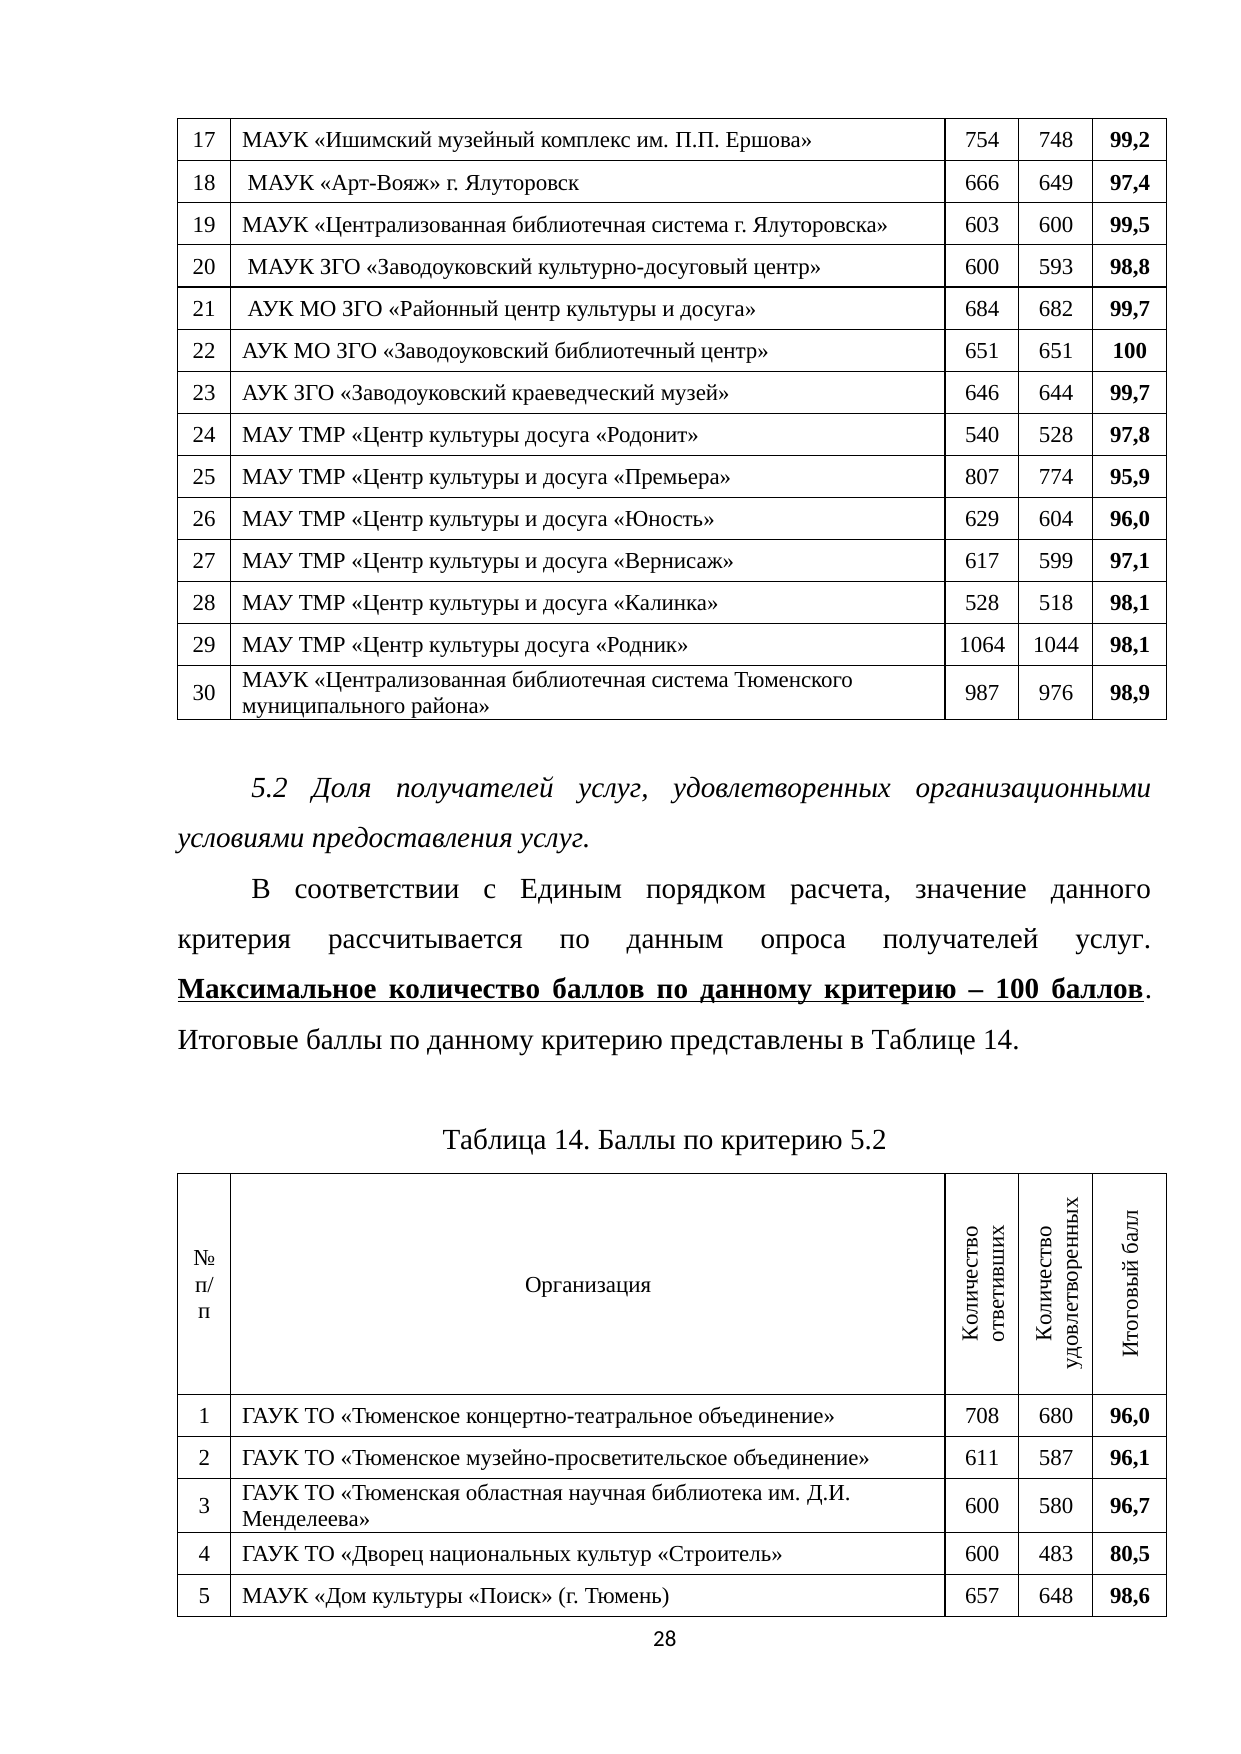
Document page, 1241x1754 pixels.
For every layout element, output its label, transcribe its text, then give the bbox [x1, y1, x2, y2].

table_cell 1064 [946, 624, 1018, 665]
table_cell 97,1 [1093, 540, 1166, 581]
table_cell 528 [946, 582, 1018, 623]
table_cell МАУ ТМР «Центр культуры и досуга «Вернисаж» [231, 540, 944, 581]
table_cell МАУК «Дом культуры «Поиск» (г. Тюмень) [231, 1575, 944, 1616]
table_cell 20 [178, 245, 230, 286]
table_cell 24 [178, 414, 230, 455]
table_cell 29 [178, 624, 230, 665]
table_cell 98,6 [1093, 1575, 1166, 1616]
table_cell 657 [946, 1575, 1018, 1616]
table_cell 22 [178, 330, 230, 371]
table_cell МАУК «Централизованная библиотечная система г. Ялуторовска» [231, 203, 944, 244]
table_cell 593 [1019, 245, 1092, 286]
table_cell 518 [1019, 582, 1092, 623]
table_cell 600 [946, 1533, 1018, 1574]
table_cell 4 [178, 1533, 230, 1574]
table_cell 98,1 [1093, 624, 1166, 665]
table_cell 19 [178, 203, 230, 244]
table_cell МАУ ТМР «Центр культуры досуга «Родонит» [231, 414, 944, 455]
table_cell 611 [946, 1437, 1018, 1478]
table_cell АУК ЗГО «Заводоуковский краеведческий музей» [231, 372, 944, 413]
table_cell 666 [946, 161, 1018, 202]
text 5.2 Доля получателей услуг, удовлетворенных организационными условиями предоставления услуг. [177, 770, 1152, 854]
table_cell ГАУК ТО «Тюменская областная научная библиотека им. Д.И. Менделеева» [231, 1479, 944, 1532]
table_header Итоговый балл [1093, 1174, 1166, 1394]
table_cell 96,7 [1093, 1479, 1166, 1532]
table_cell 976 [1019, 666, 1092, 719]
table_cell 1044 [1019, 624, 1092, 665]
table_cell 644 [1019, 372, 1092, 413]
table_cell ГАУК ТО «Тюменское музейно-просветительское объединение» [231, 1437, 944, 1478]
table_cell 600 [946, 245, 1018, 286]
table_cell 17 [178, 119, 230, 160]
table_cell 99,7 [1093, 372, 1166, 413]
table_cell 5 [178, 1575, 230, 1616]
table_cell 680 [1019, 1395, 1092, 1436]
table_cell 97,8 [1093, 414, 1166, 455]
text Таблица 14. Баллы по критерию 5.2 [177, 1122, 1152, 1156]
table_cell 682 [1019, 288, 1092, 328]
table_cell 1 [178, 1395, 230, 1436]
table_cell МАУК «Ишимский музейный комплекс им. П.П. Ершова» [231, 119, 944, 160]
table_header Организация [231, 1174, 944, 1394]
table_cell 100 [1093, 330, 1166, 371]
table_cell АУК МО ЗГО «Заводоуковский библиотечный центр» [231, 330, 944, 371]
table_cell 99,2 [1093, 119, 1166, 160]
table_cell 80,5 [1093, 1533, 1166, 1574]
table_cell 18 [178, 161, 230, 202]
table_cell 629 [946, 498, 1018, 539]
table_cell 599 [1019, 540, 1092, 581]
table_cell 96,0 [1093, 498, 1166, 539]
table_cell ГАУК ТО «Тюменское концертно-театральное объединение» [231, 1395, 944, 1436]
table_header Количество удовлетворенных [1019, 1174, 1092, 1394]
table_cell 98,8 [1093, 245, 1166, 286]
table_cell 646 [946, 372, 1018, 413]
table_cell 27 [178, 540, 230, 581]
table_cell 754 [946, 119, 1018, 160]
table_cell 25 [178, 456, 230, 497]
table_cell 23 [178, 372, 230, 413]
table_cell МАУ ТМР «Центр культуры и досуга «Премьера» [231, 456, 944, 497]
table_cell 30 [178, 666, 230, 719]
table_cell 748 [1019, 119, 1092, 160]
table_cell 708 [946, 1395, 1018, 1436]
table_cell 651 [946, 330, 1018, 371]
table_cell 98,1 [1093, 582, 1166, 623]
table_cell 600 [946, 1479, 1018, 1532]
table_cell 540 [946, 414, 1018, 455]
table_cell 987 [946, 666, 1018, 719]
table_cell 97,4 [1093, 161, 1166, 202]
table_cell 649 [1019, 161, 1092, 202]
table_cell 617 [946, 540, 1018, 581]
table_cell 95,9 [1093, 456, 1166, 497]
table_cell 96,0 [1093, 1395, 1166, 1436]
table_cell 600 [1019, 203, 1092, 244]
table_cell 528 [1019, 414, 1092, 455]
table_cell 98,9 [1093, 666, 1166, 719]
table_cell МАУ ТМР «Центр культуры досуга «Родник» [231, 624, 944, 665]
text В соответствии с Единым порядком расчета, значение данного критерия рассчитывается по данным опроса получателей услуг. Максимальное количество баллов по данному критерию – 100 баллов. Итоговые баллы по данному критерию представлены в Таблице 14. [177, 871, 1152, 1055]
table_cell 3 [178, 1479, 230, 1532]
table_cell 604 [1019, 498, 1092, 539]
table_cell 603 [946, 203, 1018, 244]
table_cell МАУ ТМР «Центр культуры и досуга «Калинка» [231, 582, 944, 623]
table_cell 807 [946, 456, 1018, 497]
table_cell 483 [1019, 1533, 1092, 1574]
table_cell 587 [1019, 1437, 1092, 1478]
table_cell 774 [1019, 456, 1092, 497]
table_cell 96,1 [1093, 1437, 1166, 1478]
table_cell МАУК «Централизованная библиотечная система Тюменского муниципального района» [231, 666, 944, 719]
table_cell 99,5 [1093, 203, 1166, 244]
table_cell 580 [1019, 1479, 1092, 1532]
table_cell 648 [1019, 1575, 1092, 1616]
table_cell 2 [178, 1437, 230, 1478]
table_cell МАУ ТМР «Центр культуры и досуга «Юность» [231, 498, 944, 539]
table_cell 26 [178, 498, 230, 539]
table_header № п/п [178, 1174, 230, 1394]
table_cell 684 [946, 288, 1018, 328]
table_cell 21 [178, 288, 230, 328]
table_cell 28 [178, 582, 230, 623]
table_cell 99,7 [1093, 288, 1166, 328]
table_header Количество ответивших [946, 1174, 1018, 1394]
table_cell АУК МО ЗГО «Районный центр культуры и досуга» [231, 288, 944, 328]
table_cell МАУК ЗГО «Заводоуковский культурно-досуговый центр» [231, 245, 944, 286]
table_cell МАУК «Арт-Вояж» г. Ялуторовск [231, 161, 944, 202]
table_cell ГАУК ТО «Дворец национальных культур «Строитель» [231, 1533, 944, 1574]
table_cell 651 [1019, 330, 1092, 371]
